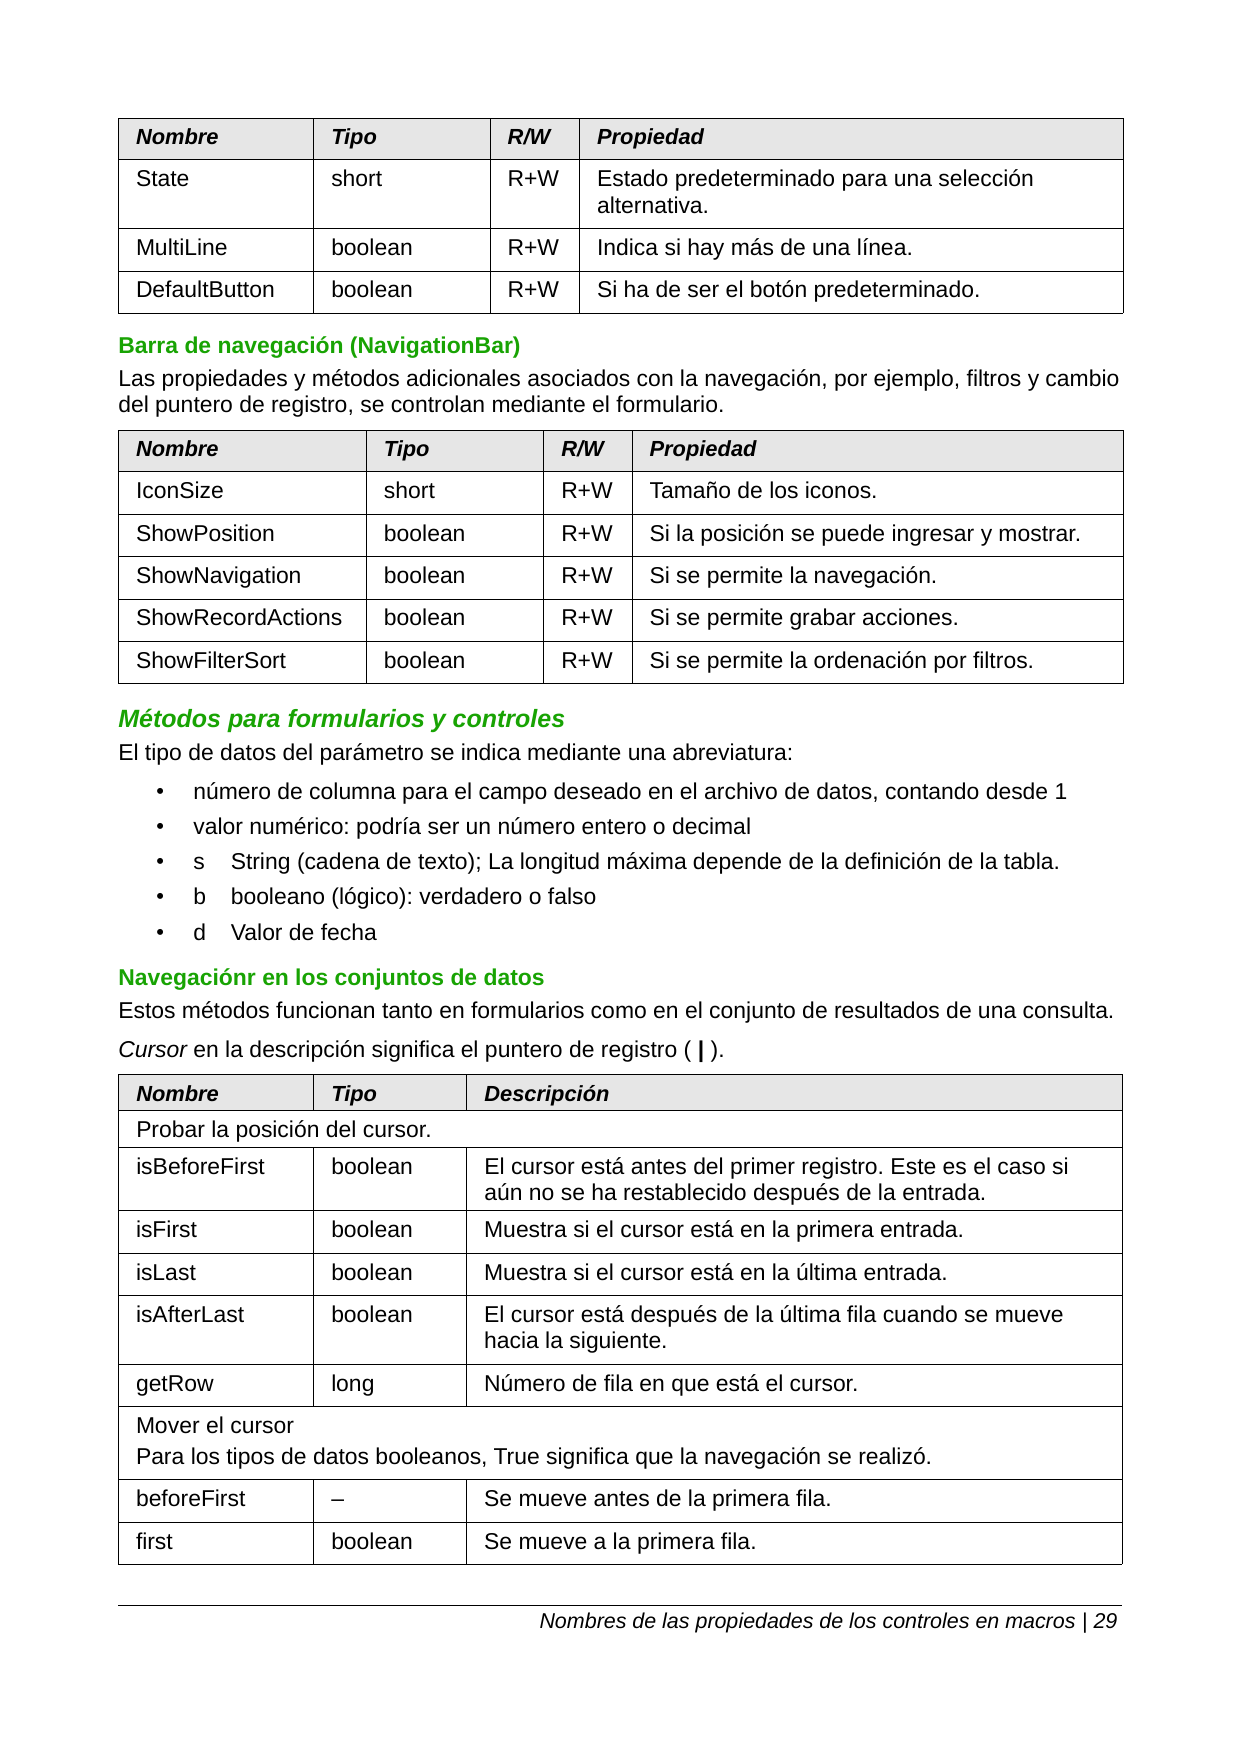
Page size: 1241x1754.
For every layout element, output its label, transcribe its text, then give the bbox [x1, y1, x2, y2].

list d Valor de fecha [156, 918, 1122, 945]
table_cell Si se permite la ordenación por filtros. [633, 642, 1123, 683]
table_header Tipo [367, 431, 543, 471]
table_header Nombre [119, 431, 366, 471]
table_cell isFirst [119, 1211, 313, 1253]
table_cell R+W [491, 229, 579, 271]
table_cell Número de fila en que está el cursor. [467, 1365, 1122, 1406]
table_cell DefaultButton [119, 272, 313, 313]
table_cell boolean [314, 1296, 466, 1364]
list b booleano (lógico): verdadero o falso [156, 883, 1122, 909]
table_cell boolean [367, 557, 543, 598]
table_cell first [119, 1523, 313, 1564]
table_cell El cursor está después de la última fila cuando se mueve hacia la siguiente. [467, 1296, 1122, 1364]
table_cell Muestra si el cursor está en la primera entrada. [467, 1211, 1122, 1253]
table_cell Si ha de ser el botón predeterminado. [580, 272, 1123, 313]
text Estos métodos funcionan tanto en formularios como en el conjunto de resultados de una consulta. [118, 997, 1122, 1023]
table_cell El cursor está antes del primer registro. Este es el caso si aún no se ha restablecido después de la entrada. [467, 1148, 1122, 1210]
table_cell Si se permite grabar acciones. [633, 600, 1123, 641]
table_cell R+W [491, 160, 579, 228]
text Cursor en la descripción significa el puntero de registro ( | ). [118, 1036, 1122, 1062]
table_cell R+W [544, 515, 632, 556]
table_cell boolean [367, 642, 543, 683]
table_header Descripción [467, 1075, 1122, 1110]
table_cell Indica si hay más de una línea. [580, 229, 1123, 271]
table_cell boolean [367, 600, 543, 641]
table_cell R+W [544, 642, 632, 683]
table_cell boolean [314, 1148, 466, 1210]
table_cell boolean [367, 515, 543, 556]
table_cell isLast [119, 1254, 313, 1295]
table_cell Muestra si el cursor está en la última entrada. [467, 1254, 1122, 1295]
table_cell ShowNavigation [119, 557, 366, 598]
table_cell Estado predeterminado para una selección alternativa. [580, 160, 1123, 228]
table_cell boolean [314, 272, 490, 313]
table_cell boolean [314, 1254, 466, 1295]
table_cell boolean [314, 229, 490, 271]
table_cell R+W [544, 600, 632, 641]
table_cell ShowPosition [119, 515, 366, 556]
table_cell R+W [544, 557, 632, 598]
table_header Propiedad [580, 119, 1123, 159]
table_cell MultiLine [119, 229, 313, 271]
table_header Nombre [119, 1075, 313, 1110]
table_cell IconSize [119, 472, 366, 514]
table_cell R+W [491, 272, 579, 313]
table_header R/W [544, 431, 632, 471]
table_cell Si la posición se puede ingresar y mostrar. [633, 515, 1123, 556]
table_cell short [314, 160, 490, 228]
table_header Nombre [119, 119, 313, 159]
table_cell beforeFirst [119, 1480, 313, 1522]
table_cell Se mueve a la primera fila. [467, 1523, 1122, 1564]
table_cell Se mueve antes de la primera fila. [467, 1480, 1122, 1522]
table_header R/W [491, 119, 579, 159]
table_header Propiedad [633, 431, 1123, 471]
list El tipo de datos del parámetro se indica mediante una abreviatura: [118, 739, 1122, 765]
table_cell short [367, 472, 543, 514]
table_cell ShowFilterSort [119, 642, 366, 683]
table_cell boolean [314, 1211, 466, 1253]
table_cell isBeforeFirst [119, 1148, 313, 1210]
table_header Tipo [314, 1075, 466, 1110]
table_header Tipo [314, 119, 490, 159]
table_cell State [119, 160, 313, 228]
table_cell Probar la posición del cursor. [119, 1111, 1122, 1147]
table_cell – [314, 1480, 466, 1522]
table_cell isAfterLast [119, 1296, 313, 1364]
subtitle Barra de navegación (NavigationBar) [118, 332, 1122, 359]
table_cell long [314, 1365, 466, 1406]
table_cell Si se permite la navegación. [633, 557, 1123, 598]
list s String (cadena de texto); La longitud máxima depende de la definición de la tabla. [156, 848, 1122, 874]
list valor numérico: podría ser un número entero o decimal [156, 813, 1122, 839]
subtitle Métodos para formularios y controles [118, 704, 1122, 733]
table_cell Tamaño de los iconos. [633, 472, 1123, 514]
table_cell Mover el cursor Para los tipos de datos booleanos, True significa que la navegación se realizó. [119, 1407, 1122, 1479]
table_cell boolean [314, 1523, 466, 1564]
table_cell ShowRecordActions [119, 600, 366, 641]
table_cell getRow [119, 1365, 313, 1406]
text Las propiedades y métodos adicionales asociados con la navegación, por ejemplo, filtros y cambio del puntero de registro, se controlan mediante el formulario. [118, 365, 1122, 418]
table_cell R+W [544, 472, 632, 514]
list número de columna para el campo deseado en el archivo de datos, contando desde 1 [156, 778, 1122, 804]
subtitle Navegaciónr en los conjuntos de datos [118, 964, 1122, 991]
